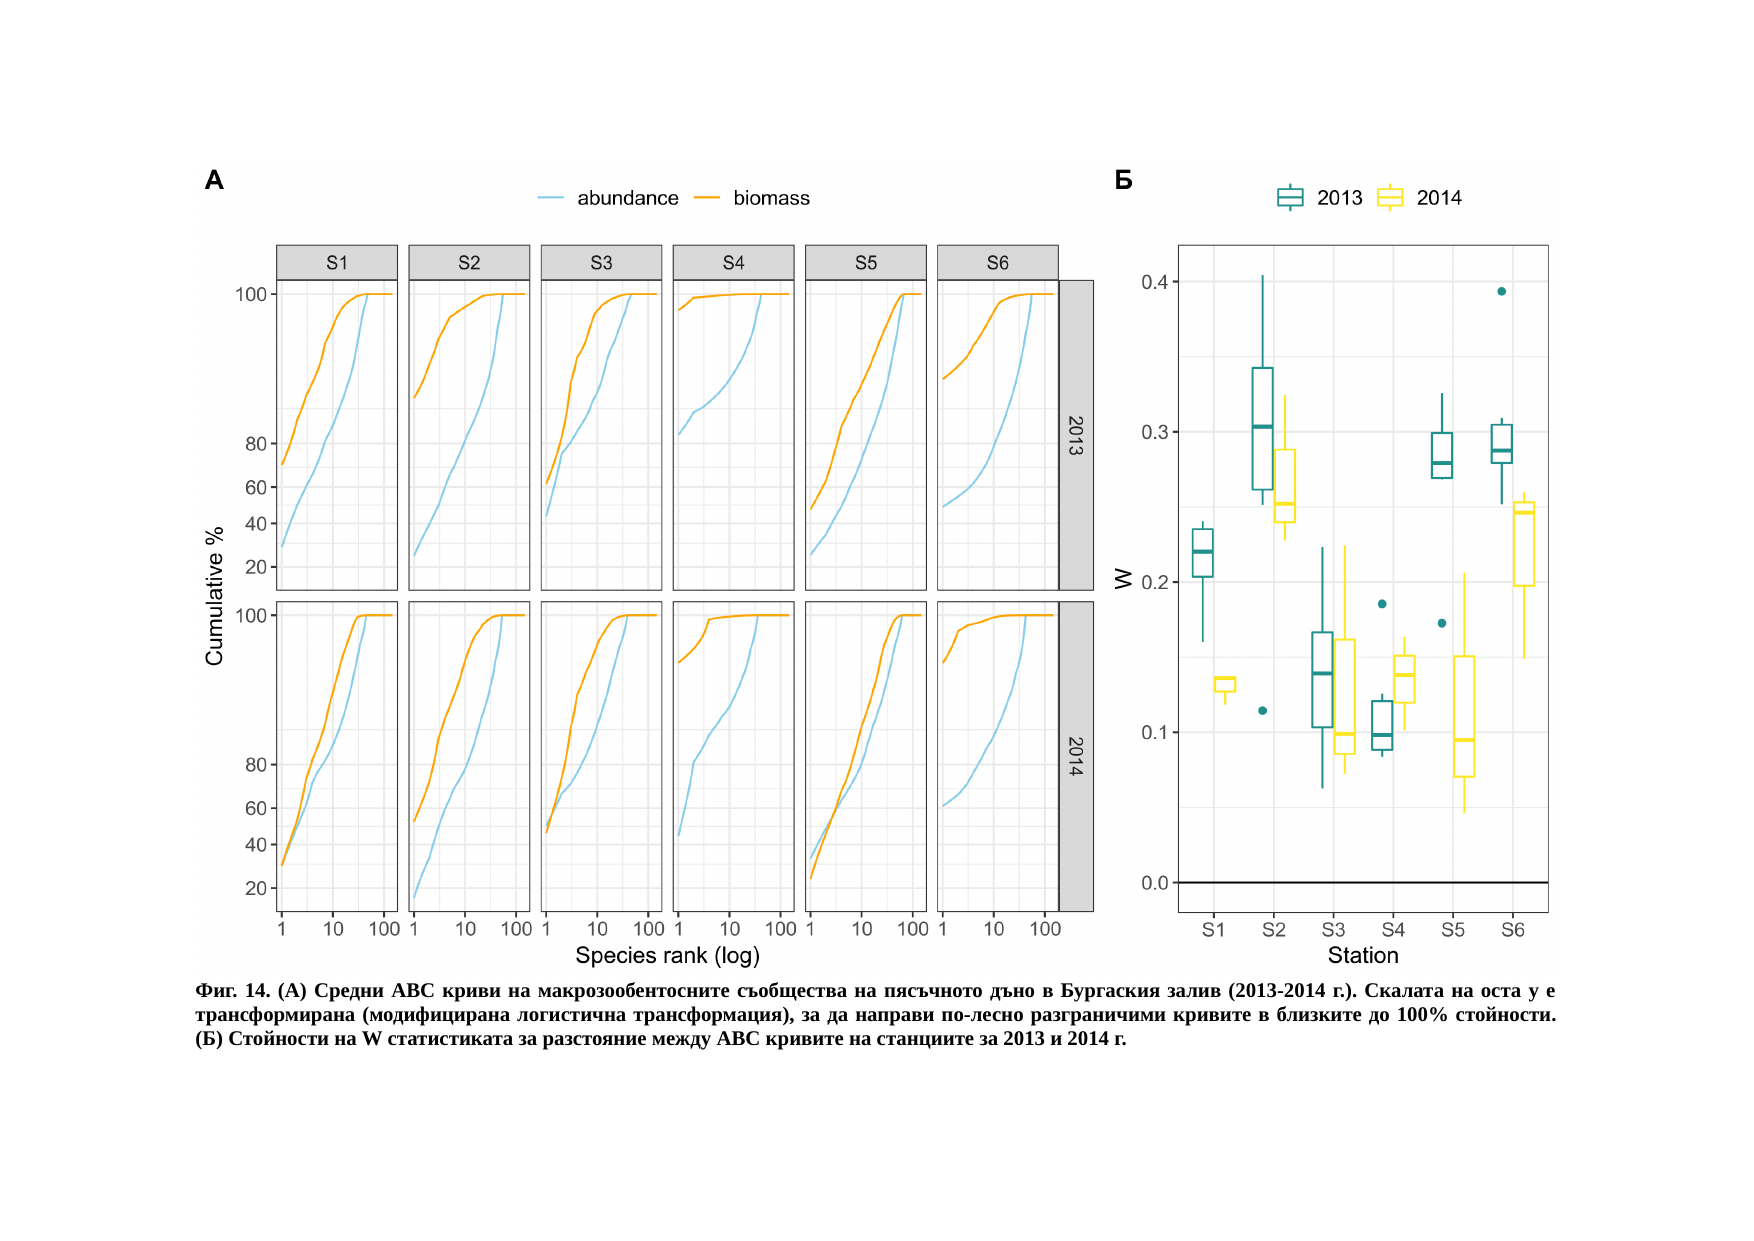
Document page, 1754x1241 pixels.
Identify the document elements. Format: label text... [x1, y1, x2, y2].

text Фиг. 14. (А) Средни АВС криви на макрозообентосните съобщества на пясъчното дъно в Бургаския залив (2013-2014 г.). Скалата на оста у е трансформирана (модифицирана логистична трансформация), за да направи по-лесно разграничими кривите в близките до 100% стойности. (Б) Стойности на W статистиката за разстояние между ABC кривите на станциите за 2013 и 2014 г. [195, 978, 1558, 1050]
picture [195, 160, 1559, 978]
